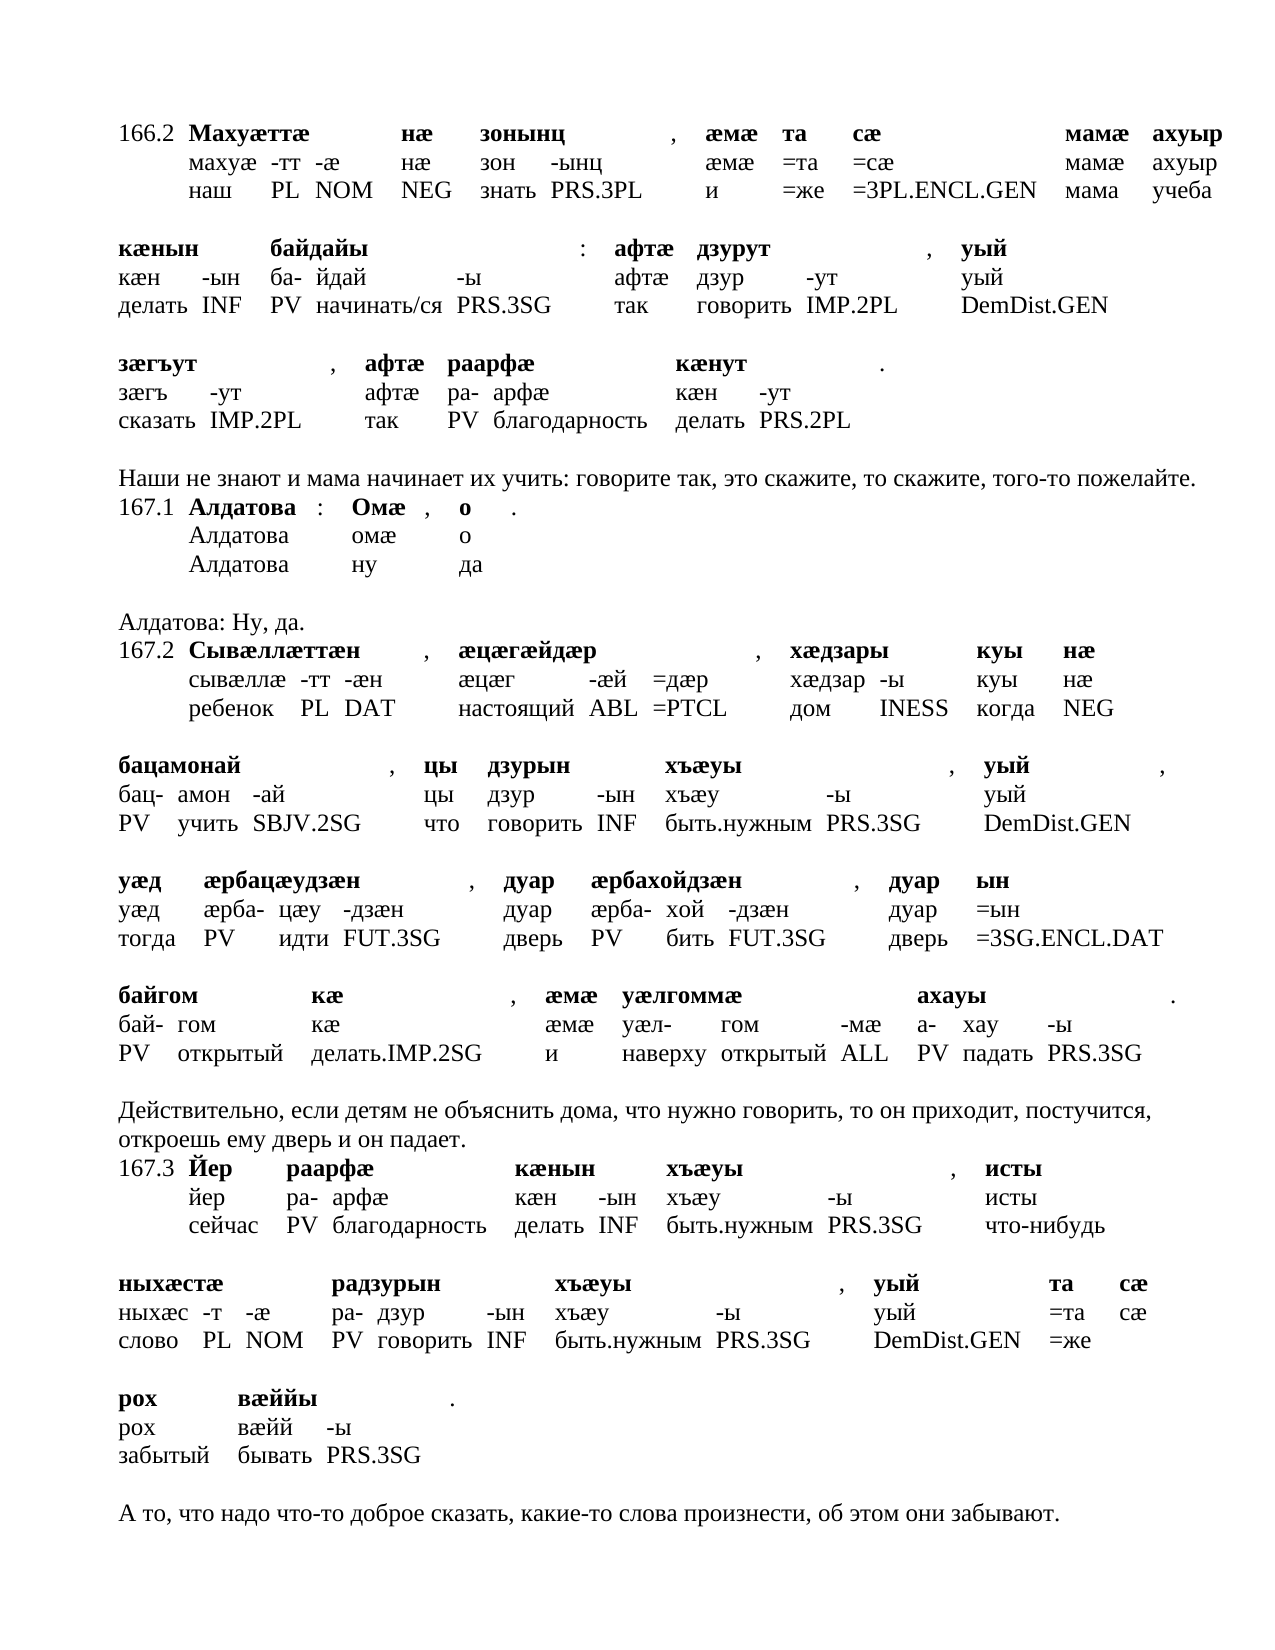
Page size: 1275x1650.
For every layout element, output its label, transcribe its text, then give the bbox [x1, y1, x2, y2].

text радзурын [331, 1268, 541, 1297]
text PRS.3SG [826, 808, 921, 837]
text -ы [326, 1412, 421, 1441]
text PL [300, 693, 330, 722]
text -мæ [840, 1009, 889, 1038]
text PRS.3PL [550, 176, 643, 204]
text -ын [598, 1182, 638, 1211]
text Сывæллæттæн [188, 636, 409, 664]
text дуар [503, 894, 563, 923]
text IMP.2PL [806, 291, 898, 319]
text зонынц [480, 118, 657, 147]
text учеба [1152, 176, 1218, 204]
text Действительно, если детям не объяснить дома, что нужно говорить, то он приходит, постучится, откроешь ему дверь и он падает. [118, 1096, 1249, 1153]
text -ы [456, 262, 552, 291]
text сæ [1119, 1297, 1147, 1326]
text Махуæттæ [188, 118, 387, 147]
text йдай [316, 262, 443, 291]
text да [459, 549, 483, 578]
text Наши не знают и мама начинает их учить: говорите так, это скажите, то скажите, того-то пожелайте. [118, 463, 1249, 492]
text та [782, 118, 838, 147]
text , [510, 981, 531, 1009]
text та [1049, 1268, 1105, 1297]
text =3PL.ENCL.GEN [852, 176, 1037, 204]
text сказать [118, 406, 196, 434]
text слово [118, 1326, 189, 1354]
text =ын [976, 894, 1163, 923]
text благодарность [332, 1211, 487, 1239]
text PL [271, 176, 301, 204]
text NOM [245, 1326, 304, 1354]
text Алдатова [188, 492, 303, 521]
text PRS.3SG [326, 1441, 421, 1469]
text кæн [118, 262, 188, 291]
text : [317, 492, 338, 521]
text PRS.3SG [716, 1326, 811, 1354]
text афтæ [364, 377, 419, 406]
text делать [514, 1211, 584, 1239]
text PV [331, 1326, 363, 1354]
text зæгъ [118, 377, 196, 406]
text хæдзар [790, 664, 866, 693]
text -дзæн [343, 894, 441, 923]
text æрба- [203, 894, 265, 923]
text FUT.3SG [343, 923, 441, 952]
text дом [790, 693, 866, 722]
text кæн [675, 377, 745, 406]
text открытый [721, 1038, 827, 1067]
text дверь [503, 923, 563, 952]
text , [330, 348, 351, 377]
text раарфæ [286, 1153, 501, 1182]
text =же [1049, 1326, 1092, 1354]
text наш [188, 176, 257, 204]
text йер [188, 1182, 259, 1211]
text куы [976, 636, 1049, 664]
text FUT.3SG [728, 923, 826, 952]
text исты [985, 1182, 1105, 1211]
text сæ [1119, 1268, 1161, 1297]
text æцæгæйдæр [458, 636, 741, 664]
text хъæу [665, 779, 812, 808]
text быть.нужным [666, 1211, 813, 1239]
text цы [424, 779, 460, 808]
text Алдатова [188, 549, 289, 578]
text афтæ [614, 233, 683, 262]
text . [449, 1383, 470, 1412]
text -ут [209, 377, 302, 406]
text æмæ [545, 981, 608, 1009]
text бывать [237, 1441, 312, 1469]
text учить [177, 808, 238, 837]
text уый [961, 262, 1109, 291]
text INF [597, 808, 637, 837]
text нæ [1063, 664, 1114, 693]
text арфæ [493, 377, 648, 406]
text и [545, 1038, 594, 1067]
text IMP.2PL [209, 406, 302, 434]
text =та [1049, 1297, 1092, 1326]
text =3SG.ENCL.DAT [976, 923, 1163, 952]
text -т [202, 1297, 232, 1326]
text быть.нужным [554, 1326, 702, 1354]
text -ын [202, 262, 242, 291]
text о [459, 492, 497, 521]
text , [468, 866, 489, 894]
text дверь [888, 923, 948, 952]
text æмæ [705, 147, 754, 176]
text , [755, 636, 776, 664]
text , [950, 1153, 971, 1182]
text INF [598, 1211, 638, 1239]
text ребенок [188, 693, 286, 722]
text идти [278, 923, 329, 952]
text бай- [118, 1009, 164, 1038]
text что [424, 808, 460, 837]
text делать [675, 406, 745, 434]
text NEG [1063, 693, 1114, 722]
text =же [782, 176, 825, 204]
text рох [118, 1412, 210, 1441]
text байгом [118, 981, 297, 1009]
text DemDist.GEN [961, 291, 1109, 319]
text PL [202, 1326, 232, 1354]
text хъæуы [666, 1153, 936, 1182]
text арфæ [332, 1182, 487, 1211]
text рох [118, 1383, 224, 1412]
text дзур [697, 262, 792, 291]
text Алдатова: Ну, да. [118, 607, 1249, 636]
text ахауы [917, 981, 1156, 1009]
text -ы [1047, 1009, 1142, 1038]
text мамæ [1065, 147, 1124, 176]
text , [389, 751, 410, 779]
text -æй [588, 664, 638, 693]
text нæ [401, 147, 452, 176]
text кæ [311, 1009, 482, 1038]
text зæгъут [118, 348, 316, 377]
text знать [480, 176, 537, 204]
text ба- [270, 262, 302, 291]
text -æ [315, 147, 373, 176]
text гом [721, 1009, 827, 1038]
text цы [424, 751, 474, 779]
text æрбахойдзæн [591, 866, 840, 894]
text -тт [271, 147, 301, 176]
text хъæуы [554, 1268, 825, 1297]
text PV [447, 406, 479, 434]
text А то, что надо что-то доброе сказать, какие-то слова произнести, об этом они забывают. [118, 1498, 1249, 1527]
text вæйй [237, 1412, 312, 1441]
text хъæу [554, 1297, 702, 1326]
text 167.2 [118, 636, 174, 664]
text уый [961, 233, 1123, 262]
text NEG [401, 176, 452, 204]
text 166.2 [118, 118, 174, 147]
text бить [666, 923, 714, 952]
text хъæу [666, 1182, 813, 1211]
text ALL [840, 1038, 889, 1067]
text ра- [447, 377, 479, 406]
text цæу [278, 894, 329, 923]
text PV [270, 291, 302, 319]
text сейчас [188, 1211, 259, 1239]
text амон [177, 779, 238, 808]
text -ут [806, 262, 898, 291]
text ахуыр [1152, 147, 1218, 176]
text 167.1 [118, 492, 174, 521]
text дзурут [697, 233, 912, 262]
text дзурын [487, 751, 651, 779]
text -ын [486, 1297, 527, 1326]
text сывæллæ [188, 664, 286, 693]
text байдайы [270, 233, 566, 262]
text говорить [377, 1326, 473, 1354]
text когда [976, 693, 1035, 722]
text афтæ [364, 348, 433, 377]
text куы [976, 664, 1035, 693]
text ра- [331, 1297, 363, 1326]
text ABL [588, 693, 638, 722]
text Алдатова [188, 521, 289, 549]
text -тт [300, 664, 330, 693]
text сæ [852, 118, 1051, 147]
text хау [963, 1009, 1033, 1038]
text говорить [487, 808, 583, 837]
text афтæ [614, 262, 669, 291]
text исты [985, 1153, 1119, 1182]
text =дæр [652, 664, 728, 693]
text . [879, 348, 900, 377]
text 167.3 [118, 1153, 174, 1182]
text кæнут [675, 348, 865, 377]
text . [511, 492, 532, 521]
text -ы [826, 779, 921, 808]
text уый [983, 751, 1145, 779]
text DemDist.GEN [873, 1326, 1021, 1354]
text гом [177, 1009, 284, 1038]
text и [705, 176, 754, 204]
text нæ [401, 118, 466, 147]
text бацамонай [118, 751, 375, 779]
text нæ [1063, 636, 1128, 664]
text -ынц [550, 147, 643, 176]
text DemDist.GEN [983, 808, 1132, 837]
text æрбацæудзæн [203, 866, 455, 894]
text ра- [286, 1182, 318, 1211]
text -æн [344, 664, 396, 693]
text -ы [827, 1182, 922, 1211]
text =сæ [852, 147, 1037, 176]
text дуар [888, 894, 948, 923]
text INF [202, 291, 242, 319]
text махуæ [188, 147, 257, 176]
text ныхæс [118, 1297, 189, 1326]
text INESS [879, 693, 949, 722]
text æмæ [545, 1009, 594, 1038]
text так [364, 406, 419, 434]
text настоящий [458, 693, 575, 722]
text кæнын [118, 233, 256, 262]
text говорить [697, 291, 792, 319]
text мамæ [1065, 118, 1138, 147]
text забытый [118, 1441, 210, 1469]
text Омæ [351, 492, 410, 521]
text уый [983, 779, 1132, 808]
text хъæуы [665, 751, 935, 779]
text -дзæн [728, 894, 826, 923]
text PRS.3SG [1047, 1038, 1142, 1067]
text о [459, 521, 483, 549]
text уый [873, 1297, 1021, 1326]
text , [423, 636, 444, 664]
text NOM [315, 176, 373, 204]
text PRS.2PL [759, 406, 851, 434]
text кæ [311, 981, 496, 1009]
text кæнын [514, 1153, 652, 1182]
text кæн [514, 1182, 584, 1211]
text æрба- [591, 894, 652, 923]
text INF [486, 1326, 527, 1354]
text так [614, 291, 669, 319]
text открытый [177, 1038, 284, 1067]
text раарфæ [447, 348, 662, 377]
text -æ [245, 1297, 304, 1326]
text уæл- [622, 1009, 707, 1038]
text æцæг [458, 664, 575, 693]
text а- [917, 1009, 949, 1038]
text хой [666, 894, 714, 923]
text уый [873, 1268, 1035, 1297]
text SBJV.2SG [252, 808, 361, 837]
text ну [351, 549, 397, 578]
text PV [118, 1038, 164, 1067]
text мама [1065, 176, 1124, 204]
text зон [480, 147, 537, 176]
text делать [118, 291, 188, 319]
text PRS.3SG [827, 1211, 922, 1239]
text дзур [377, 1297, 473, 1326]
text уæд [118, 894, 176, 923]
text -ы [716, 1297, 811, 1326]
text ныхæстæ [118, 1268, 318, 1297]
text быть.нужным [665, 808, 812, 837]
text дуар [503, 866, 577, 894]
text PV [917, 1038, 949, 1067]
text бац- [118, 779, 164, 808]
text æмæ [705, 118, 768, 147]
text PV [591, 923, 652, 952]
text , [949, 751, 970, 779]
text Йер [188, 1153, 272, 1182]
text омæ [351, 521, 397, 549]
text PV [203, 923, 265, 952]
text ахуыр [1152, 118, 1231, 147]
text тогда [118, 923, 176, 952]
text PV [118, 808, 164, 837]
text , [926, 233, 947, 262]
text делать.IMP.2SG [311, 1038, 482, 1067]
text PV [286, 1211, 318, 1239]
text , [424, 492, 445, 521]
text вæййы [237, 1383, 435, 1412]
text , [1159, 751, 1180, 779]
text -ут [759, 377, 851, 406]
text начинать/ся [316, 291, 443, 319]
text дуар [888, 866, 962, 894]
text ын [976, 866, 1177, 894]
text =та [782, 147, 825, 176]
text -ын [597, 779, 637, 808]
text , [854, 866, 875, 894]
text , [838, 1268, 859, 1297]
text DAT [344, 693, 396, 722]
text PRS.3SG [456, 291, 552, 319]
text наверху [622, 1038, 707, 1067]
text дзур [487, 779, 583, 808]
text уæлгоммæ [622, 981, 903, 1009]
text -ай [252, 779, 361, 808]
text , [670, 118, 691, 147]
text : [579, 233, 600, 262]
text -ы [879, 664, 949, 693]
text благодарность [493, 406, 648, 434]
text уæд [118, 866, 189, 894]
text что-нибудь [985, 1211, 1105, 1239]
text =PTCL [652, 693, 728, 722]
text падать [963, 1038, 1033, 1067]
text хæдзары [790, 636, 963, 664]
text . [1170, 981, 1191, 1009]
